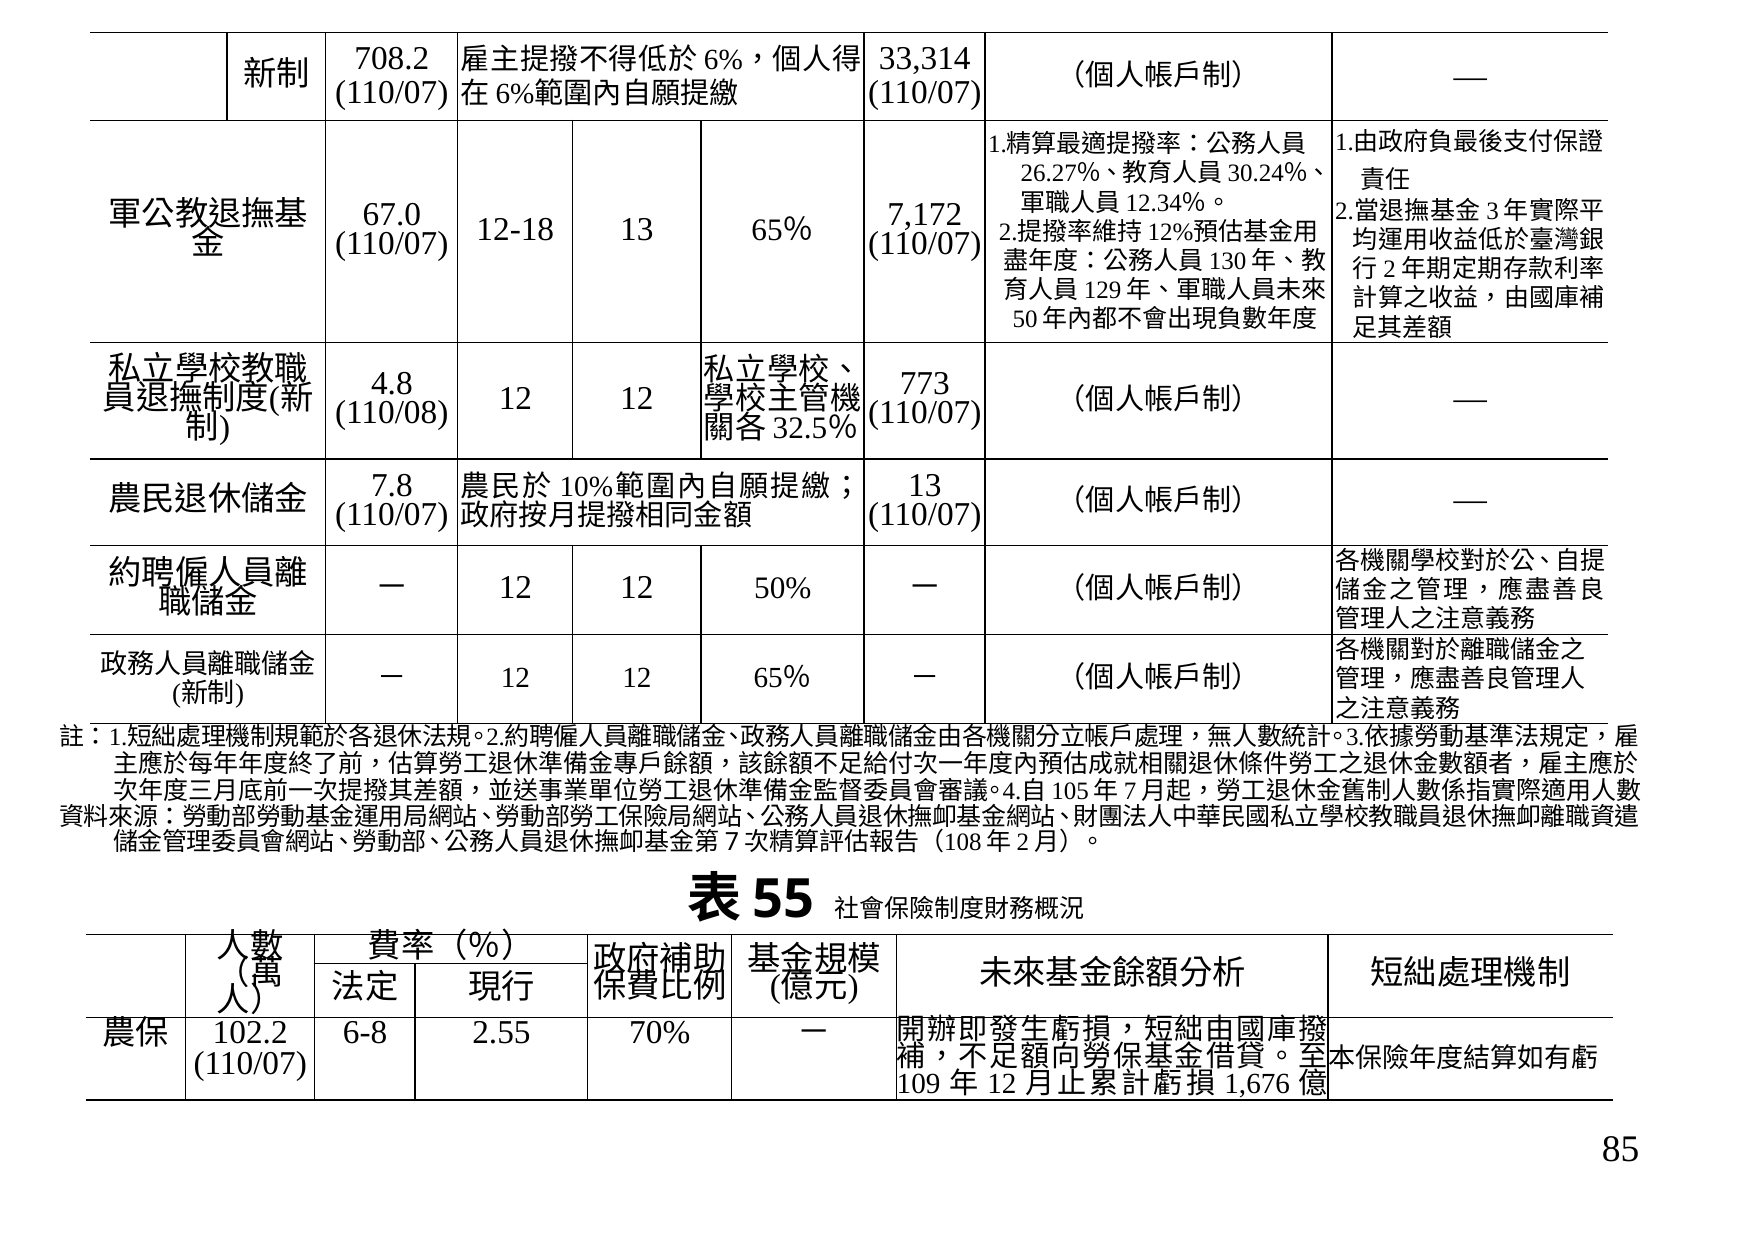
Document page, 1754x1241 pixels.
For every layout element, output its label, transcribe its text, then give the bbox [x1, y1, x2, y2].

table_cell （個人帳戶制） [986, 343, 1331, 458]
table_header [86, 935, 185, 1017]
table_header 基金規模 (億元) [732, 935, 896, 1017]
table_cell 2.55 [416, 1018, 587, 1099]
table_cell （個人帳戶制） [986, 460, 1331, 545]
table_cell （個人帳戶制） [986, 33, 1331, 119]
table_cell － [865, 546, 984, 634]
table_cell （個人帳戶制） [986, 635, 1331, 723]
table_cell 6-8 [315, 1018, 414, 1099]
table_cell 政務人員離職儲金 (新制) [90, 635, 325, 723]
table_cell 各機關學校對於公、自提儲金之管理，應盡善良管理人之注意義務 [1333, 546, 1608, 634]
table_cell 私立學校教職員退撫制度(新制) [90, 343, 325, 458]
table_cell 70% [588, 1018, 731, 1099]
table_header 人數 （萬人） [186, 935, 314, 1017]
table_cell 13 [573, 121, 700, 342]
text 表55 社會保險制度財務概況 [59, 855, 1639, 934]
table_cell 7,172 (110/07) [865, 121, 984, 342]
table_cell 12 [573, 343, 700, 458]
table_header 政府補助 保費比例 [588, 935, 731, 1017]
table_cell 12 [458, 635, 572, 723]
table_cell — [1333, 343, 1608, 458]
table_cell 1.由政府負最後支付保證責任 2.當退撫基金3年實際平均運用收益低於臺灣銀行2年期定期存款利率計算之收益，由國庫補足其差額 [1333, 121, 1608, 342]
table_cell 102.2 (110/07) [186, 1018, 314, 1099]
table_cell － [326, 546, 457, 634]
table_header 費率（％） [315, 935, 587, 962]
table_cell 軍公教退撫基金 [90, 121, 325, 342]
table_cell 12 [573, 546, 700, 634]
table_cell 50% [702, 546, 863, 634]
table_cell － [865, 635, 984, 723]
table_cell 各機關對於離職儲金之管理，應盡善良管理人之注意義務 [1333, 635, 1608, 723]
table_header 短絀處理機制 [1329, 935, 1612, 1017]
table_cell 新制 [228, 33, 325, 119]
table_cell 農民於10%範圍內自願提繳；政府按月提撥相同金額 [458, 460, 863, 545]
text 資料來源：勞動部勞動基金運用局網站、勞動部勞工保險局網站、公務人員退休撫卹基金網站、財團法人中華民國私立學校教職員退休撫卹離職資遣儲金管理委員會網站、勞動部、公務人員退休撫卹基金第7次精算評估報告（108年2月）。 [59, 805, 1639, 855]
table_cell － [732, 1018, 896, 1099]
table_cell — [1333, 460, 1608, 545]
table_cell 約聘僱人員離職儲金 [90, 546, 325, 634]
table_cell 12 [573, 635, 700, 723]
text 註：1.短絀處理機制規範於各退休法規。2.約聘僱人員離職儲金、政務人員離職儲金由各機關分立帳戶處理，無人數統計。3.依據勞動基準法規定，雇主應於每年年度終了前，估算勞工退休準備金專戶餘額，該餘額不足給付次一年度內預估成就相關退休條件勞工之退休金數額者，雇主應於次年度三月底前一次提撥其差額，並送事業單位勞工退休準備金監督委員會審議。4.自105年7月起，勞工退休金舊制人數係指實際適用人數。 [59, 724, 1639, 805]
table_cell 農保 [86, 1018, 185, 1099]
table_cell 雇主提撥不得低於6%，個人得在6%範圍內自願提繳 [458, 33, 863, 119]
table_cell 本保險年度結算如有虧 [1329, 1018, 1612, 1099]
table_cell — [1333, 33, 1608, 119]
table_cell 33,314 (110/07) [865, 33, 984, 119]
table_cell 12 [458, 546, 572, 634]
table_cell 65％ [702, 121, 863, 342]
table_cell 12-18 [458, 121, 572, 342]
table_cell 1.精算最適提撥率：公務人員26.27％、教育人員30.24％、軍職人員12.34％。 2.提撥率維持12%預估基金用盡年度：公務人員130年、教育人員129年、軍職人員未來50年內都不會出現負數年度 [986, 121, 1331, 342]
table_cell 開辦即發生虧損，短絀由國庫撥補，不足額向勞保基金借貸。至109年12月止累計虧損1,676億 [897, 1018, 1327, 1099]
table_cell 4.8 (110/08) [326, 343, 457, 458]
table_cell 現行 [416, 964, 587, 1017]
table_header 未來基金餘額分析 [897, 935, 1327, 1017]
table_cell 13 (110/07) [865, 460, 984, 545]
table_cell 65％ [702, 635, 863, 723]
table_cell － [326, 635, 457, 723]
table_cell （個人帳戶制） [986, 546, 1331, 634]
table_cell 12 [458, 343, 572, 458]
table_cell 私立學校、學校主管機關各32.5％ [702, 343, 863, 458]
table_cell 農民退休儲金 [90, 460, 325, 545]
table_cell [90, 33, 226, 119]
table_cell 773 (110/07) [865, 343, 984, 458]
table_cell 67.0 (110/07) [326, 121, 457, 342]
table_cell 7.8 (110/07) [326, 460, 457, 545]
table_cell 法定 [315, 964, 414, 1017]
table_cell 708.2 (110/07) [326, 33, 457, 119]
